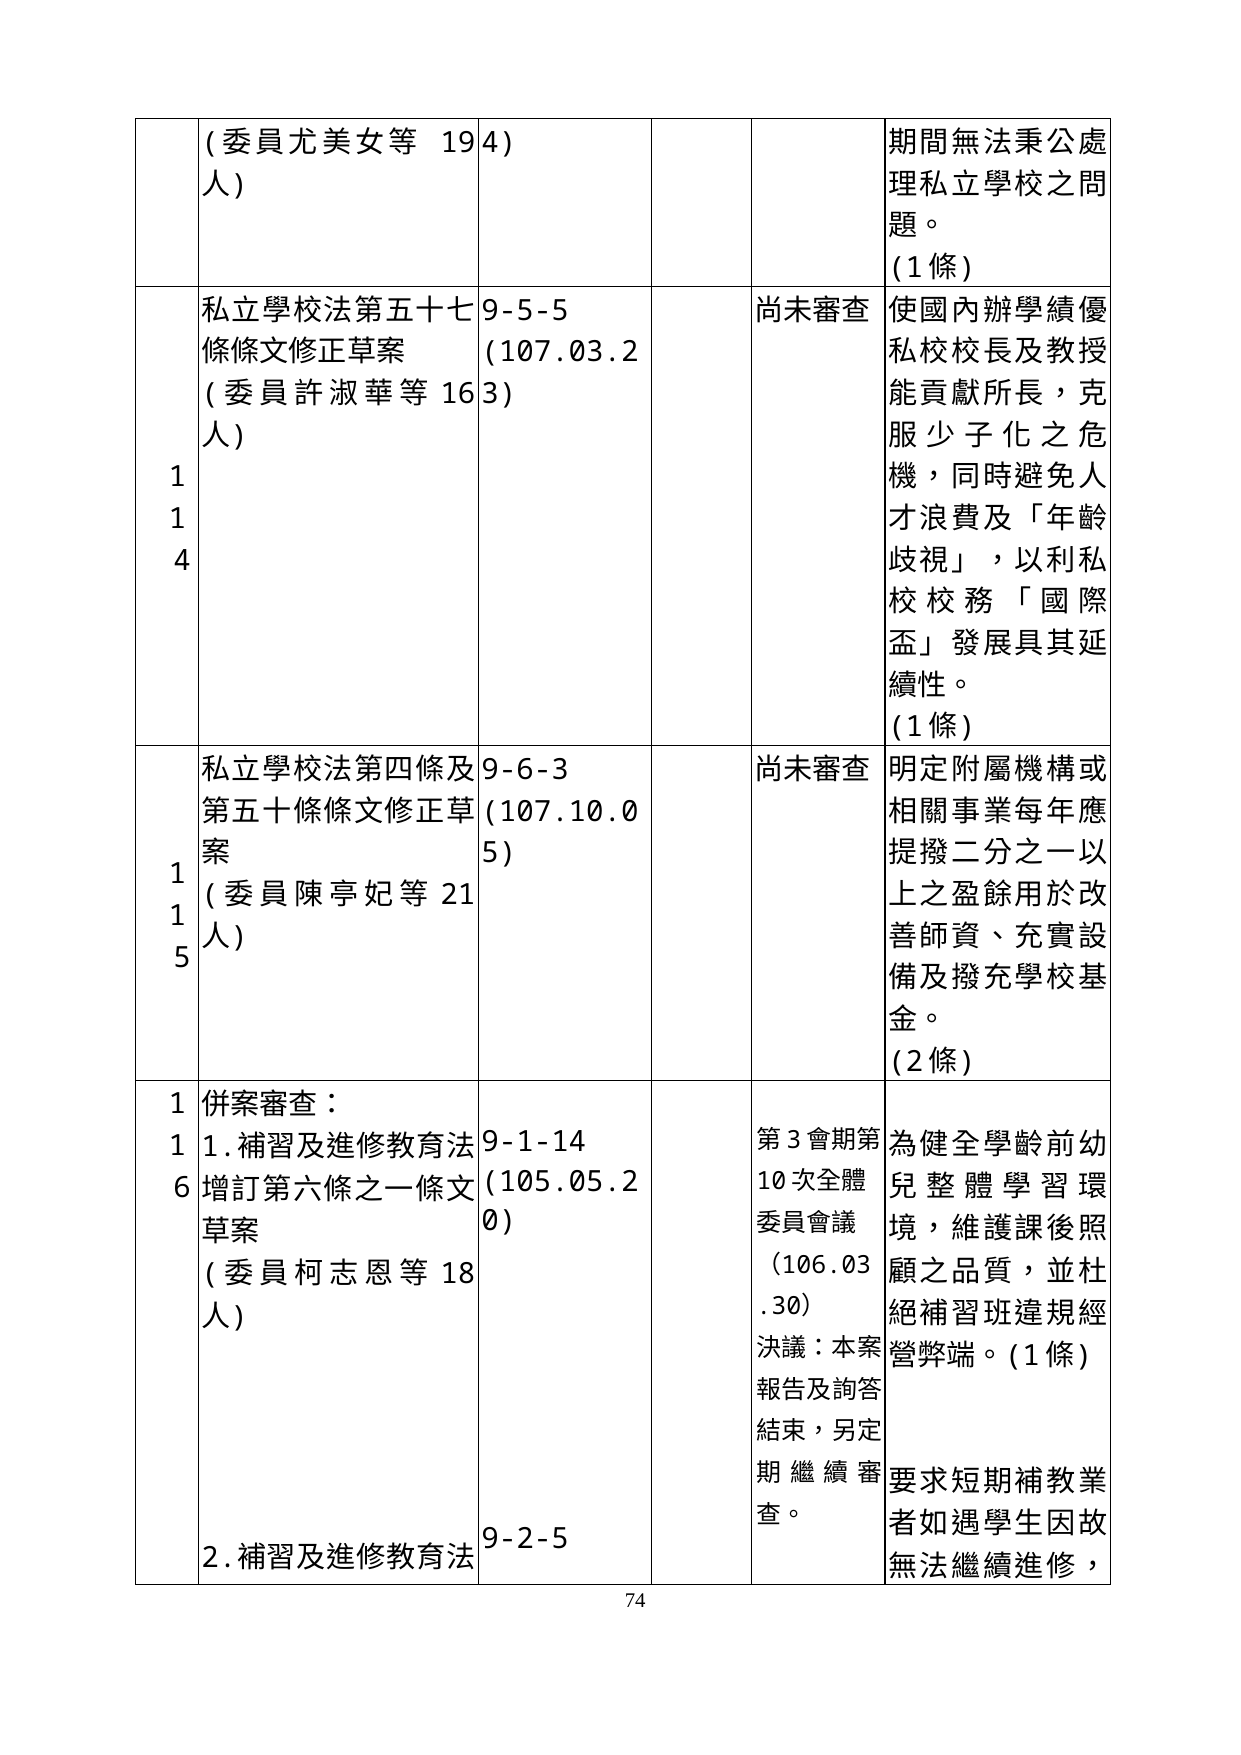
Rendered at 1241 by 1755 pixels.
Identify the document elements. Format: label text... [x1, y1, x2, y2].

table_cell 9-6-3 (107.10.05) [479, 746, 651, 1079]
table_cell [136, 119, 198, 286]
table_cell 為健全學齡前幼兒整體學習環境，維護課後照顧之品質，並杜絕補習班違規經營弊端。(1條) 要求短期補教業者如遇學生因故無法繼續進修， [886, 1081, 1110, 1584]
table_cell [136, 746, 198, 1079]
table_cell 尚未審查 [752, 746, 884, 1079]
table_cell 私立學校法第四條及第五十條條文修正草案 (委員陳亭妃等21人) [199, 746, 478, 1079]
table_cell [652, 746, 751, 1079]
table_cell 期間無法秉公處理私立學校之問題。 (1條) [886, 119, 1110, 286]
table_cell 9-1-14 (105.05.20) 9-2-5 [479, 1081, 651, 1584]
table_cell [136, 287, 198, 745]
table_cell 4) [479, 119, 651, 286]
table_cell [652, 287, 751, 745]
table_cell [752, 119, 884, 286]
table_cell 使國內辦學績優私校校長及教授能貢獻所長，克服少子化之危機，同時避免人才浪費及「年齡歧視」，以利私校校務「國際盃」發展具其延續性。 (1條) [886, 287, 1110, 745]
table_cell 9-5-5 (107.03.23) [479, 287, 651, 745]
table_cell 併案審查： 1.補習及進修教育法增訂第六條之一條文草案 (委員柯志恩等18人) 2.補習及進修教育法 [199, 1081, 478, 1584]
table_cell (委員尤美女等 19 人) [199, 119, 478, 286]
table_cell 私立學校法第五十七條條文修正草案 (委員許淑華等16人) [199, 287, 478, 745]
table_cell [136, 1081, 198, 1584]
table_cell 第3會期第10次全體委員會議（106.03.30） 決議：本案報告及詢答結束，另定期繼續審查。 [752, 1081, 884, 1584]
table_cell 尚未審查 [752, 287, 884, 745]
table_cell [652, 119, 751, 286]
table_cell 明定附屬機構或相關事業每年應提撥二分之一以上之盈餘用於改善師資、充實設備及撥充學校基金。 (2條) [886, 746, 1110, 1079]
table_cell [652, 1081, 751, 1584]
